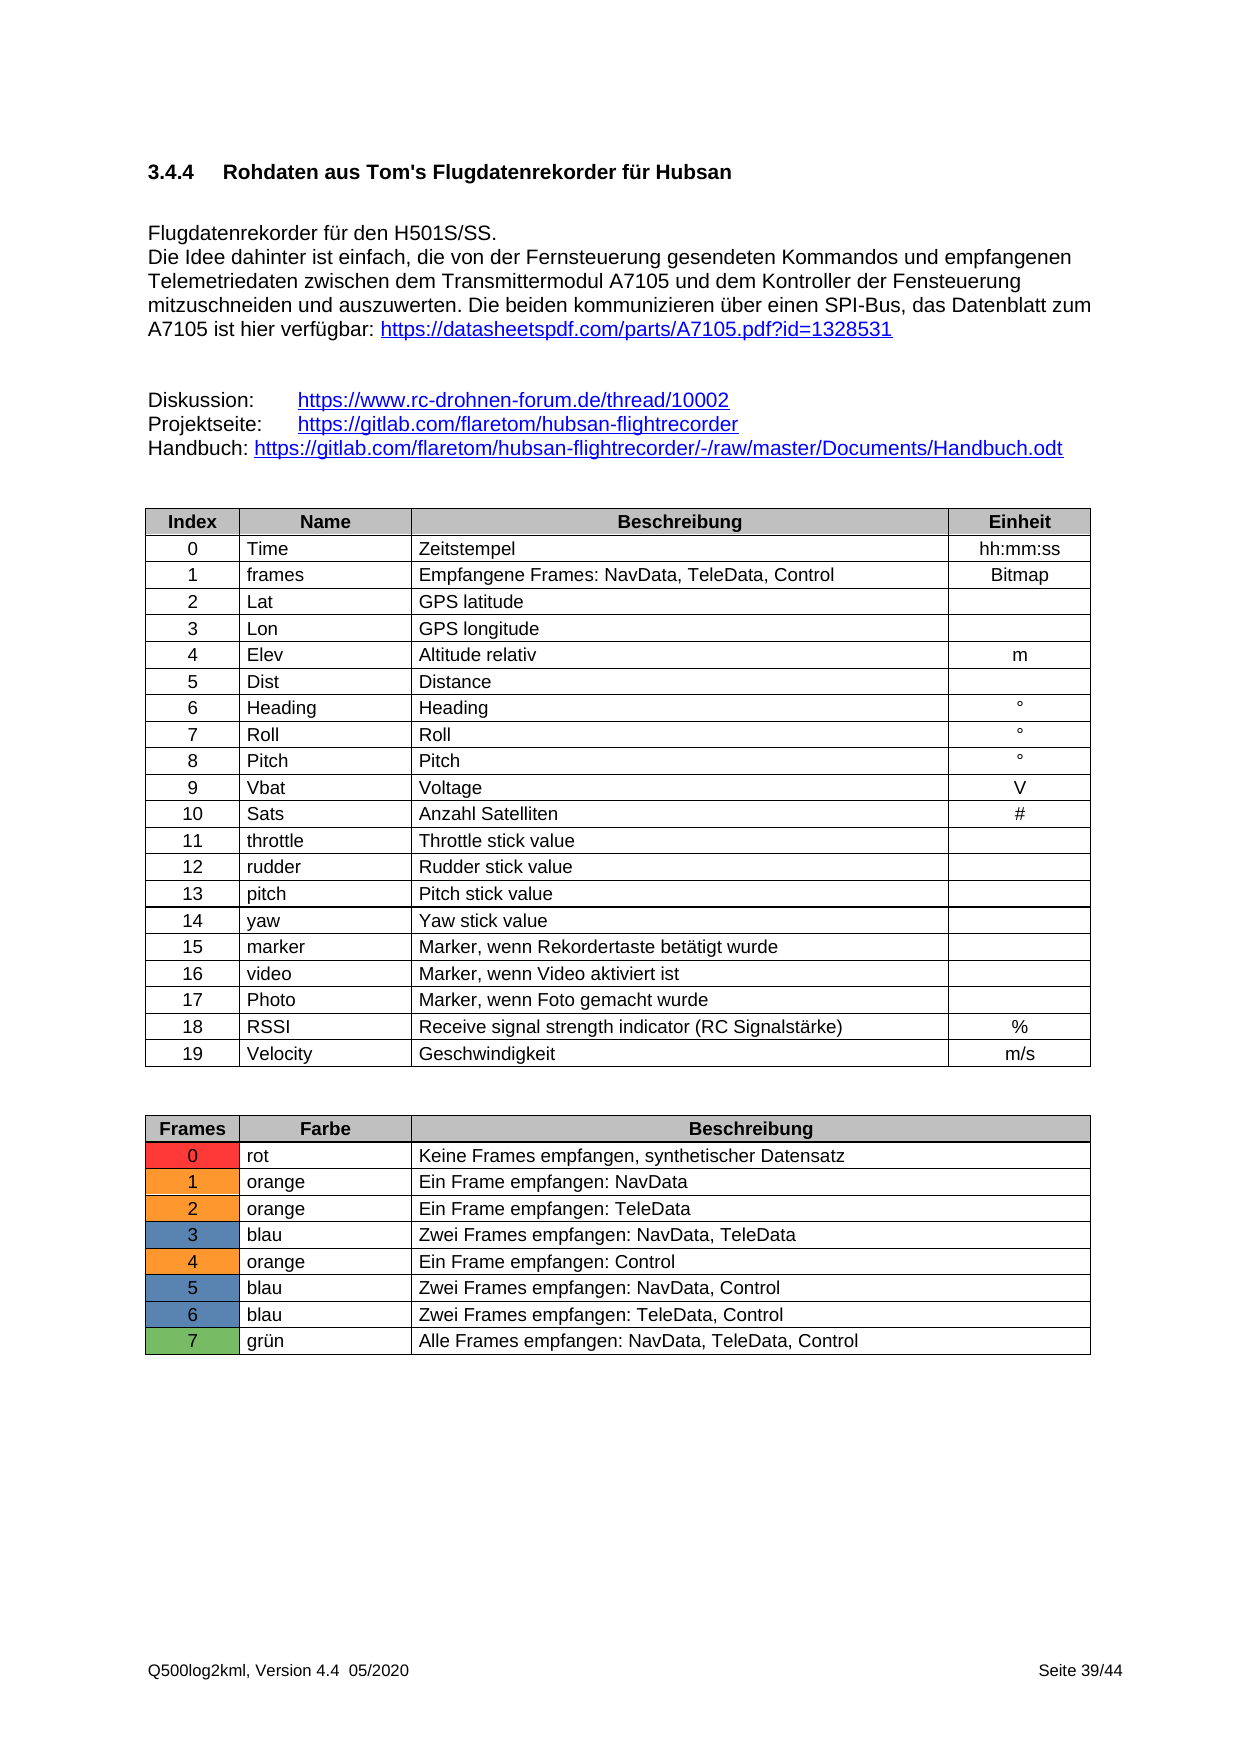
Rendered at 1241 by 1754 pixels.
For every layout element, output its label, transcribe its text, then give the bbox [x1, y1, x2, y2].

table_cell Time [240, 536, 411, 561]
table_cell Zwei Frames empfangen: NavData, TeleData [412, 1222, 1090, 1248]
table_cell Velocity [240, 1040, 411, 1066]
table_cell Vbat [240, 775, 411, 800]
table_cell 3 [146, 1222, 239, 1248]
table_cell Distance [412, 669, 948, 694]
table_cell 7 [146, 722, 239, 747]
table_cell Bitmap [949, 562, 1090, 588]
table_cell Lon [240, 615, 411, 641]
table_cell yaw [240, 908, 411, 933]
table_cell Ein Frame empfangen: NavData [412, 1169, 1090, 1194]
table_cell Zwei Frames empfangen: TeleData, Control [412, 1302, 1090, 1327]
table_cell [949, 854, 1090, 880]
table_cell [949, 669, 1090, 694]
table_cell throttle [240, 828, 411, 853]
table_cell GPS latitude [412, 589, 948, 614]
table_cell [949, 881, 1090, 906]
table_cell orange [240, 1169, 411, 1194]
table_cell 14 [146, 908, 239, 933]
table_cell Yaw stick value [412, 908, 948, 933]
table_cell Ein Frame empfangen: Control [412, 1249, 1090, 1274]
table_cell 11 [146, 828, 239, 853]
table_cell pitch [240, 881, 411, 906]
table_cell orange [240, 1196, 411, 1221]
table_cell 0 [146, 1143, 239, 1168]
table_cell V [949, 775, 1090, 800]
table_cell Receive signal strength indicator (RC Signalstärke) [412, 1014, 948, 1039]
table_cell m [949, 642, 1090, 667]
table_cell [949, 934, 1090, 959]
table_cell 4 [146, 642, 239, 667]
table_cell 12 [146, 854, 239, 880]
table_cell 15 [146, 934, 239, 959]
table_cell Empfangene Frames: NavData, TeleData, Control [412, 562, 948, 588]
table_cell grün [240, 1328, 411, 1354]
table_cell 8 [146, 748, 239, 774]
table_header Beschreibung [412, 1116, 1090, 1141]
table_cell 13 [146, 881, 239, 906]
table_cell Photo [240, 987, 411, 1013]
table_cell Rudder stick value [412, 854, 948, 880]
table_cell Anzahl Satelliten [412, 801, 948, 827]
table_cell blau [240, 1275, 411, 1301]
table_cell % [949, 1014, 1090, 1039]
table_cell blau [240, 1222, 411, 1248]
table_cell marker [240, 934, 411, 959]
table_cell Voltage [412, 775, 948, 800]
table_cell 3 [146, 615, 239, 641]
table_cell [949, 908, 1090, 933]
table_header Einheit [949, 509, 1090, 534]
table_cell [949, 987, 1090, 1013]
table_cell Zwei Frames empfangen: NavData, Control [412, 1275, 1090, 1301]
table_cell Sats [240, 801, 411, 827]
table_header Index [146, 509, 239, 534]
table_cell RSSI [240, 1014, 411, 1039]
table_cell 2 [146, 589, 239, 614]
table_cell video [240, 961, 411, 986]
table_cell Heading [240, 695, 411, 721]
table_cell 19 [146, 1040, 239, 1066]
table_cell 6 [146, 1302, 239, 1327]
table_cell frames [240, 562, 411, 588]
table_cell Marker, wenn Foto gemacht wurde [412, 987, 948, 1013]
table_header Farbe [240, 1116, 411, 1141]
table_cell Elev [240, 642, 411, 667]
table_header Name [240, 509, 411, 534]
text Projektseite: https://gitlab.com/flaretom/hubsan-flightrecorder [148, 412, 1093, 436]
table_cell 2 [146, 1196, 239, 1221]
table_cell hh:mm:ss [949, 536, 1090, 561]
table_cell Marker, wenn Video aktiviert ist [412, 961, 948, 986]
table_cell 16 [146, 961, 239, 986]
table_cell ° [949, 722, 1090, 747]
table_cell Pitch [412, 748, 948, 774]
table_cell m/s [949, 1040, 1090, 1066]
table_cell [949, 828, 1090, 853]
table_cell 1 [146, 1169, 239, 1194]
table_cell 9 [146, 775, 239, 800]
table_cell Roll [240, 722, 411, 747]
table_cell Throttle stick value [412, 828, 948, 853]
table_cell 5 [146, 1275, 239, 1301]
text Handbuch: https://gitlab.com/flaretom/hubsan-flightrecorder/-/raw/master/Documents/Handbuch.odt [148, 436, 1093, 460]
table_cell Zeitstempel [412, 536, 948, 561]
table_cell 10 [146, 801, 239, 827]
text Flugdatenrekorder für den H501S/SS. [148, 221, 1093, 244]
table_cell # [949, 801, 1090, 827]
text Die Idee dahinter ist einfach, die von der Fernsteuerung gesendeten Kommandos und empfangenen Telemetriedaten zwischen dem Transmittermodul A7105 und dem Kontroller der Fensteuerung mitzuschneiden und auszuwerten. Die beiden kommunizieren über einen SPI-Bus, das Datenblatt zum A7105 ist hier verfügbar: https://datasheetspdf.com/parts/A7105.pdf?id=1328531 [148, 244, 1093, 340]
table_cell Altitude relativ [412, 642, 948, 667]
table_cell Alle Frames empfangen: NavData, TeleData, Control [412, 1328, 1090, 1354]
table_cell [949, 615, 1090, 641]
table_cell GPS longitude [412, 615, 948, 641]
table_cell [949, 589, 1090, 614]
table_cell 5 [146, 669, 239, 694]
table_cell 4 [146, 1249, 239, 1274]
table_cell 1 [146, 562, 239, 588]
table_cell 18 [146, 1014, 239, 1039]
table_cell 17 [146, 987, 239, 1013]
table_header Frames [146, 1116, 239, 1141]
table_cell orange [240, 1249, 411, 1274]
table_cell Lat [240, 589, 411, 614]
table_cell rot [240, 1143, 411, 1168]
table_cell Pitch stick value [412, 881, 948, 906]
table_cell Heading [412, 695, 948, 721]
subtitle Rohdaten aus Tom's Flugdatenrekorder für Hubsan [148, 160, 1093, 184]
table_cell Pitch [240, 748, 411, 774]
table_cell Dist [240, 669, 411, 694]
table_cell ° [949, 695, 1090, 721]
table_cell Roll [412, 722, 948, 747]
table_cell blau [240, 1302, 411, 1327]
table_cell ° [949, 748, 1090, 774]
table_cell 0 [146, 536, 239, 561]
table_cell Ein Frame empfangen: TeleData [412, 1196, 1090, 1221]
table_cell Keine Frames empfangen, synthetischer Datensatz [412, 1143, 1090, 1168]
text Diskussion: https://www.rc-drohnen-forum.de/thread/10002 [148, 388, 1093, 412]
table_cell Marker, wenn Rekordertaste betätigt wurde [412, 934, 948, 959]
table_cell 6 [146, 695, 239, 721]
table_cell Geschwindigkeit [412, 1040, 948, 1066]
table_cell rudder [240, 854, 411, 880]
table_header Beschreibung [412, 509, 948, 534]
table_cell 7 [146, 1328, 239, 1354]
table_cell [949, 961, 1090, 986]
